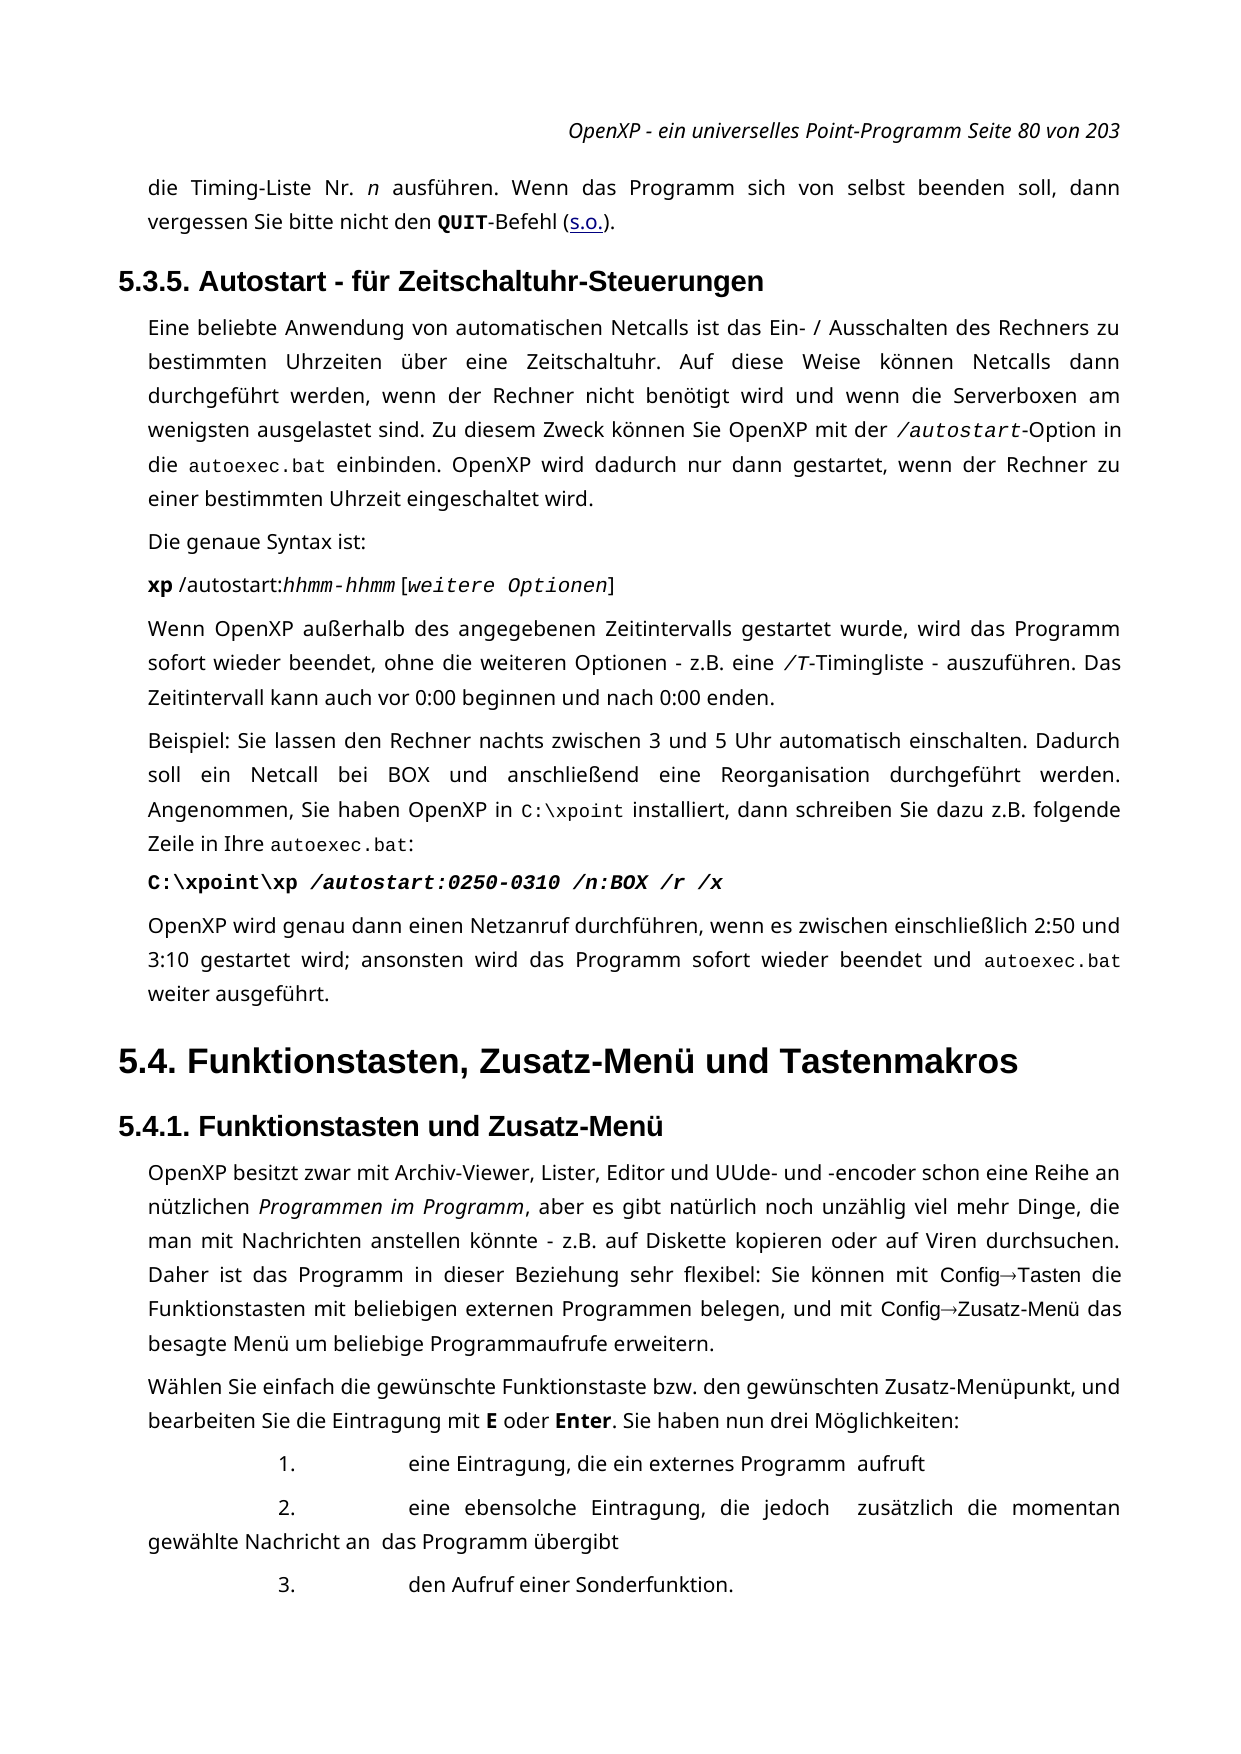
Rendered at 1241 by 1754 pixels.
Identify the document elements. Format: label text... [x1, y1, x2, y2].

subtitle 5.4.1. Funktionstasten und Zusatz-Menü [118, 1104, 1122, 1143]
text 3. den Aufruf einer Sonderfunktion. [148, 1570, 1122, 1599]
text C:\xpoint\xp /autostart:0250-0310 /n:BOX /r /x [148, 872, 1122, 896]
subtitle 5.3.5. Autostart - für Zeitschaltuhr-Steuerungen [118, 259, 1122, 298]
text OpenXP besitzt zwar mit Archiv-Viewer, Lister, Editor und UUde- und -encoder schon eine Reihe an nützlichen Programmen im Programm, aber es gibt natürlich noch unzählig viel mehr Dinge, die man mit Nachrichten anstellen könnte - z.B. auf Diskette kopieren oder auf Viren durchsuchen. Daher ist das Programm in dieser Beziehung sehr flexibel: Sie können mit Config®Tasten die Funktionstasten mit beliebigen externen Programmen belegen, und mit Config®Zusatz-Menü das besagte Menü um beliebige Programmaufrufe erweitern. [148, 1158, 1122, 1357]
text 2. eine ebensolche Eintragung, die jedoch zusätzlich die momentan gewählte Nachricht an das Programm übergibt [148, 1493, 1122, 1555]
text 1. eine Eintragung, die ein externes Programm aufruft [148, 1449, 1122, 1478]
text Wählen Sie einfach die gewünschte Funktionstaste bzw. den gewünschten Zusatz-Menüpunkt, und bearbeiten Sie die Eintragung mit E oder Enter. Sie haben nun drei Möglichkeiten: [148, 1372, 1122, 1434]
text xp /autostart:hhmm-hhmm [weitere Optionen] [148, 570, 1122, 599]
text Eine beliebte Anwendung von automatischen Netcalls ist das Ein- / Ausschalten des Rechners zu bestimmten Uhrzeiten über eine Zeitschaltuhr. Auf diese Weise können Netcalls dann durchgeführt werden, wenn der Rechner nicht benötigt wird und wenn die Serverboxen am wenigsten ausgelastet sind. Zu diesem Zweck können Sie OpenXP mit der /autostart-Option in die autoexec.bat einbinden. OpenXP wird dadurch nur dann gestartet, wenn der Rechner zu einer bestimmten Uhrzeit eingeschaltet wird. [148, 312, 1122, 512]
text die Timing-Liste Nr. n ausführen. Wenn das Programm sich von selbst beenden soll, dann vergessen Sie bitte nicht den QUIT-Befehl (s.o.). [148, 173, 1122, 236]
text Wenn OpenXP außerhalb des angegebenen Zeitintervalls gestartet wurde, wird das Programm sofort wieder beendet, ohne die weiteren Optionen - z.B. eine /T-Timingliste - auszuführen. Das Zeitintervall kann auch vor 0:00 beginnen und nach 0:00 enden. [148, 614, 1122, 711]
text Beispiel: Sie lassen den Rechner nachts zwischen 3 und 5 Uhr automatisch einschalten. Dadurch soll ein Netcall bei BOX und anschließend eine Reorganisation durchgeführt werden. Angenommen, Sie haben OpenXP in C:\xpoint installiert, dann schreiben Sie dazu z.B. folgende Zeile in Ihre autoexec.bat: [148, 726, 1122, 857]
text OpenXP wird genau dann einen Netzanruf durchführen, wenn es zwischen einschließlich 2:50 und 3:10 gestartet wird; ansonsten wird das Programm sofort wieder beendet und autoexec.bat weiter ausgeführt. [148, 911, 1122, 1008]
subtitle 5.4. Funktionstasten, Zusatz-Menü und Tastenmakros [118, 1034, 1122, 1081]
text Die genaue Syntax ist: [148, 527, 1122, 556]
